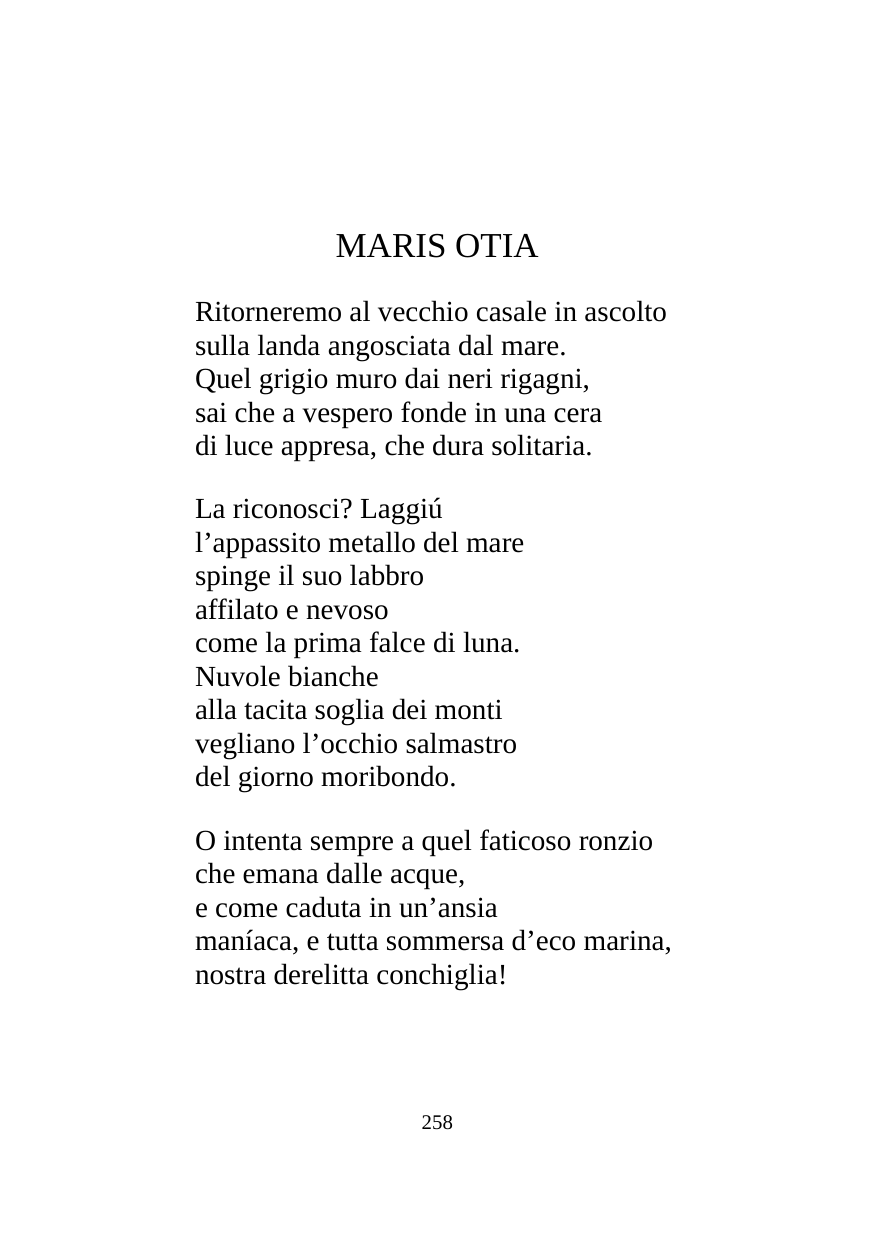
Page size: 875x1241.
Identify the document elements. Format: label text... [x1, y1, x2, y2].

subtitle MARIS OTIA [106, 224, 768, 264]
text La riconosci? Laggiú l’appassito metallo del mare spinge il suo labbro affilato e nevoso come la prima falce di luna. Nuvole bianche alla tacita soglia dei monti vegliano l’occhio salmastro del giorno moribondo. [195, 491, 768, 793]
text Ritorneremo al vecchio casale in ascolto sulla landa angosciata dal mare. Quel grigio muro dai neri rigagni, sai che a vespero fonde in una cera di luce appresa, che dura solitaria. [195, 294, 768, 462]
text O intenta sempre a quel faticoso ronzio che emana dalle acque, e come caduta in un’ansia maníaca, e tutta sommersa d’eco marina, nostra derelitta conchiglia! [195, 823, 768, 990]
